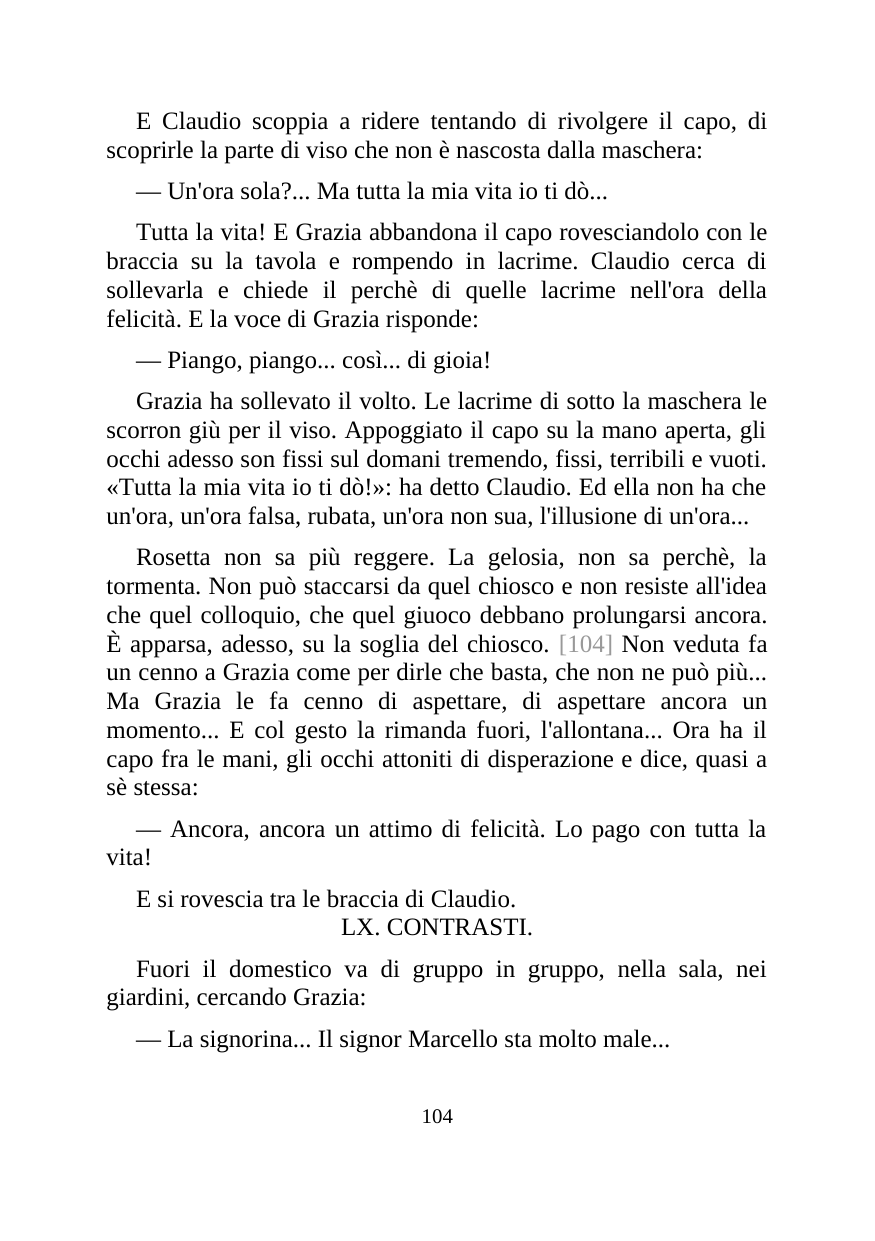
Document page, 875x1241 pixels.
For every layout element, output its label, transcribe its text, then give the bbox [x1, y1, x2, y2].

text — Ancora, ancora un attimo di felicità. Lo pago con tutta la vita! [106, 814, 768, 871]
text Rosetta non sa più reggere. La gelosia, non sa perchè, la tormenta. Non può staccarsi da quel chiosco e non resiste all'idea che quel colloquio, che quel giuoco debbano prolungarsi ancora. È apparsa, adesso, su la soglia del chiosco. [104] Non veduta fa un cenno a Grazia come per dirle che basta, che non ne può più... Ma Grazia le fa cenno di aspettare, di aspettare ancora un momento... E col gesto la rimanda fuori, l'allontana... Ora ha il capo fra le mani, gli occhi attoniti di disperazione e dice, quasi a sè stessa: [106, 542, 768, 801]
text Grazia ha sollevato il volto. Le lacrime di sotto la maschera le scorron giù per il viso. Appoggiato il capo su la mano aperta, gli occhi adesso son fissi sul domani tremendo, fissi, terribili e vuoti. «Tutta la mia vita io ti dò!»: ha detto Claudio. Ed ella non ha che un'ora, un'ora falsa, rubata, un'ora non sua, l'illusione di un'ora... [106, 386, 768, 530]
text — Piango, piango... così... di gioia! [106, 345, 768, 374]
text Fuori il domestico va di gruppo in gruppo, nella sala, nei giardini, cercando Grazia: [106, 954, 768, 1011]
text Tutta la vita! E Grazia abbandona il capo rovesciandolo con le braccia su la tavola e rompendo in lacrime. Claudio cerca di sollevarla e chiede il perchè di quelle lacrime nell'ora della felicità. E la voce di Grazia risponde: [106, 217, 768, 332]
text — La signorina... Il signor Marcello sta molto male... [106, 1024, 768, 1052]
subtitle LX. CONTRASTI. [106, 912, 768, 941]
text E Claudio scoppia a ridere tentando di rivolgere il capo, di scoprirle la parte di viso che non è nascosta dalla maschera: [106, 106, 768, 164]
text — Un'ora sola?... Ma tutta la mia vita io ti dò... [106, 176, 768, 205]
text E si rovescia tra le braccia di Claudio. [106, 884, 768, 912]
